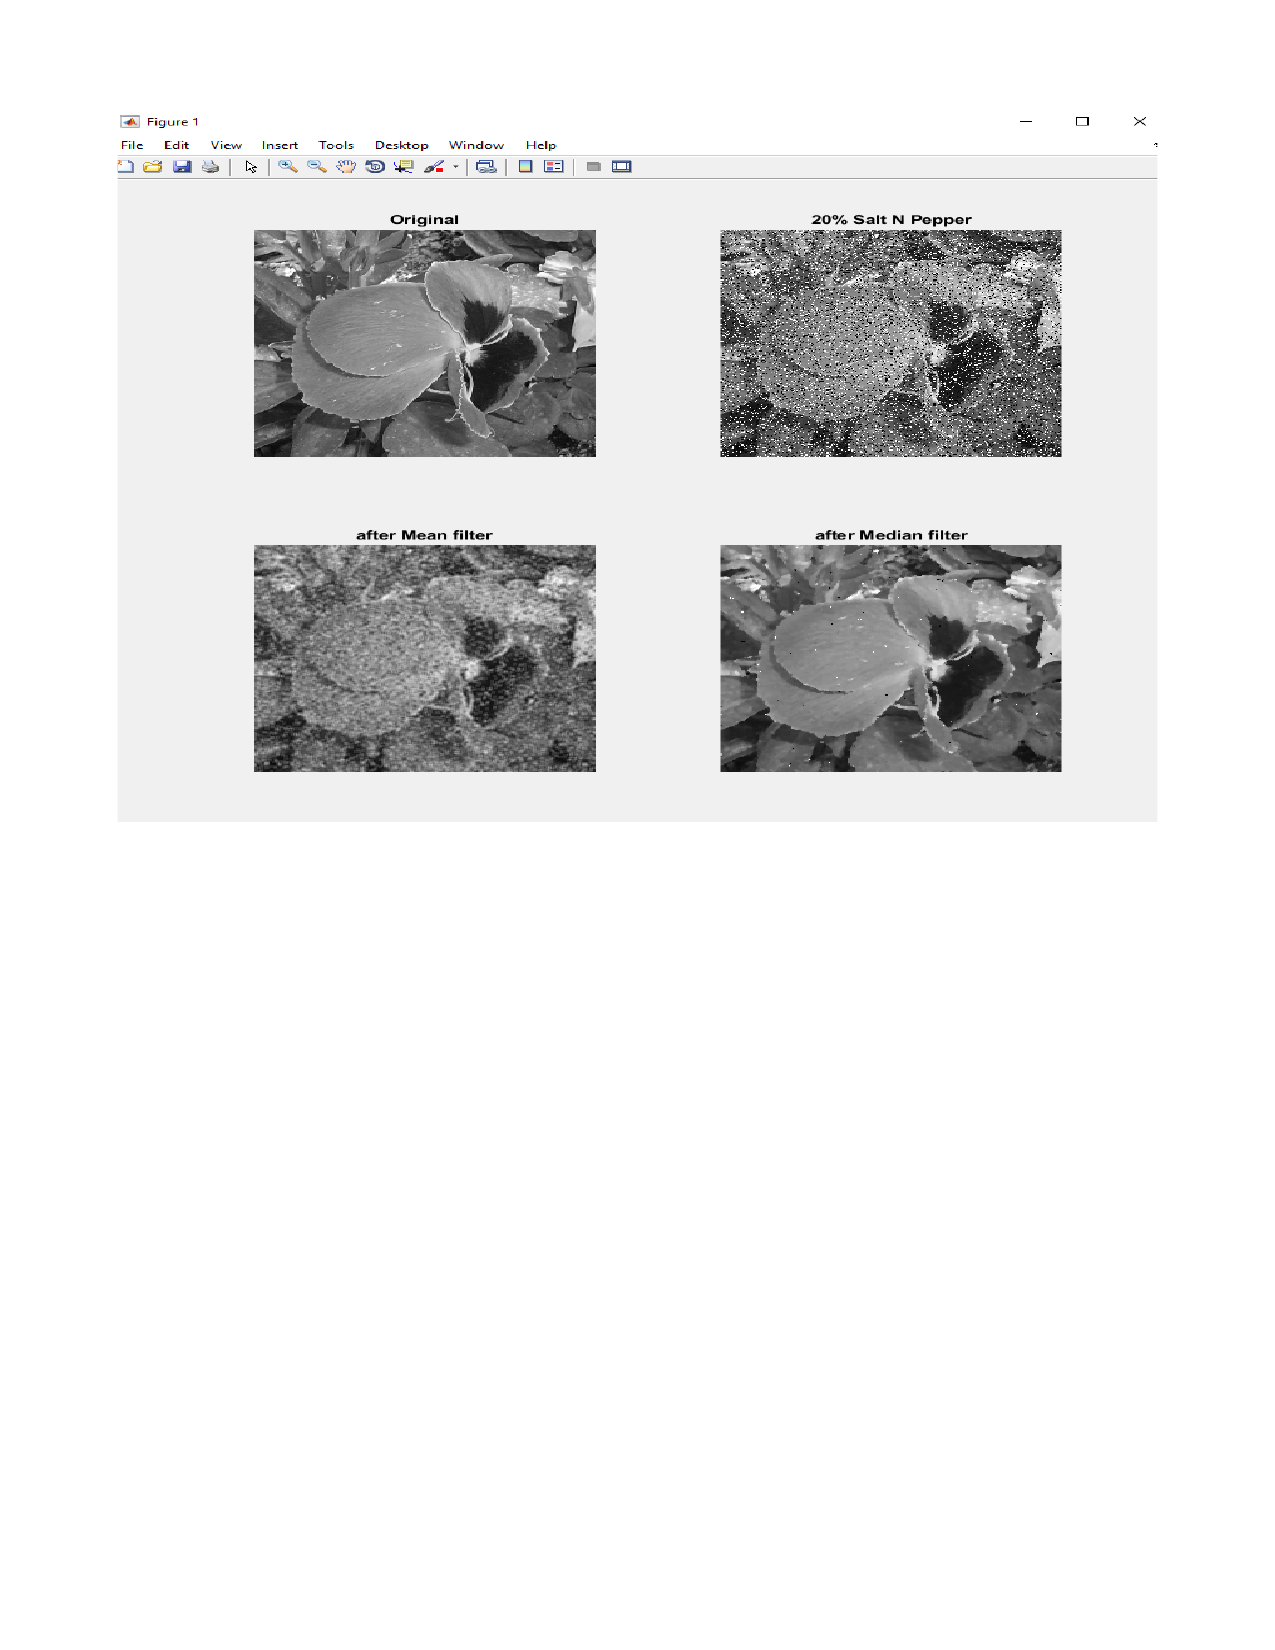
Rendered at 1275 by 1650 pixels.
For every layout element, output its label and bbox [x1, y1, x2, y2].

picture [117, 110, 1158, 822]
